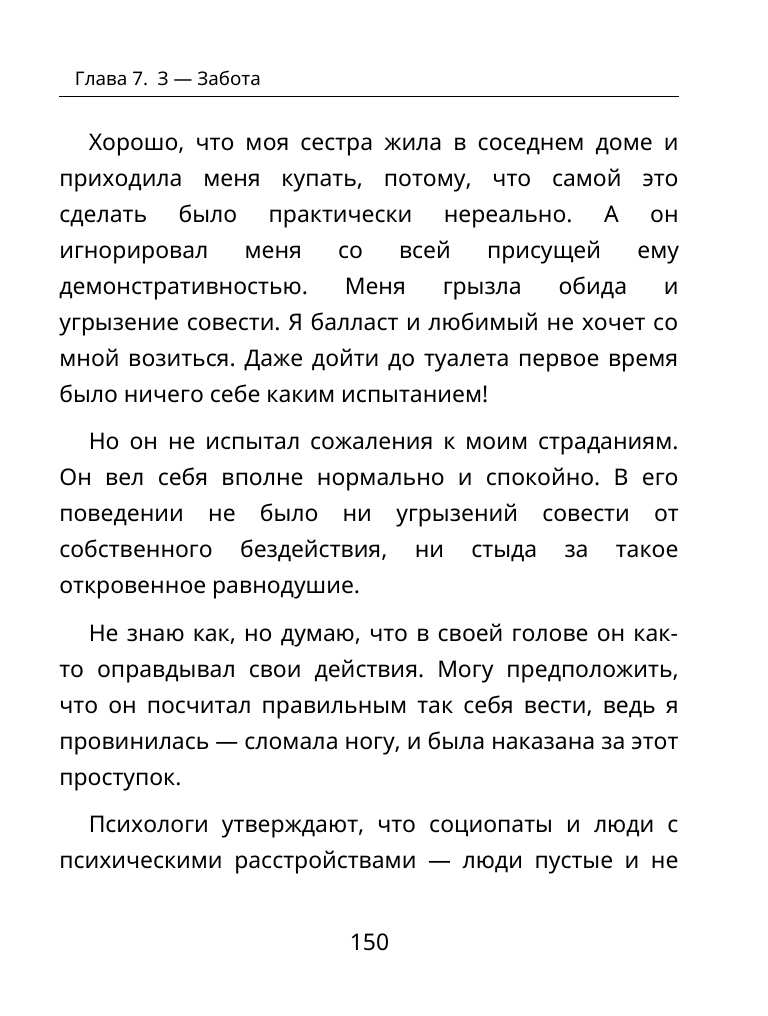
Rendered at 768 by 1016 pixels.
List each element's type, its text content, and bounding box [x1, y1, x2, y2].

text Психологи утверждают, что социопаты и люди с психическими расстройствами — люди пустые и не [59, 808, 679, 875]
text Не знаю как, но думаю, что в своей голове он как-то оправдывал свои действия. Могу предположить, что он посчитал правильным так себя вести, ведь я провинилась — сломала ногу, и была наказана за этот проступок. [59, 617, 679, 792]
text Хорошо, что моя сестра жила в соседнем доме и приходила меня купать, потому, что самой это сделать было практически нереально. А он игнорировал меня со всей присущей ему демонстративностью. Меня грызла обида и угрызение совести. Я балласт и любимый не хочет со мной возиться. Даже дойти до туалета первое время было ничего себе каким испытанием! [59, 126, 679, 409]
text Но он не испытал сожаления к моим страданиям. Он вел себя вполне нормально и спокойно. В его поведении не было ни угрызений совести от собственного бездействия, ни стыда за такое откровенное равнодушие. [59, 425, 679, 600]
